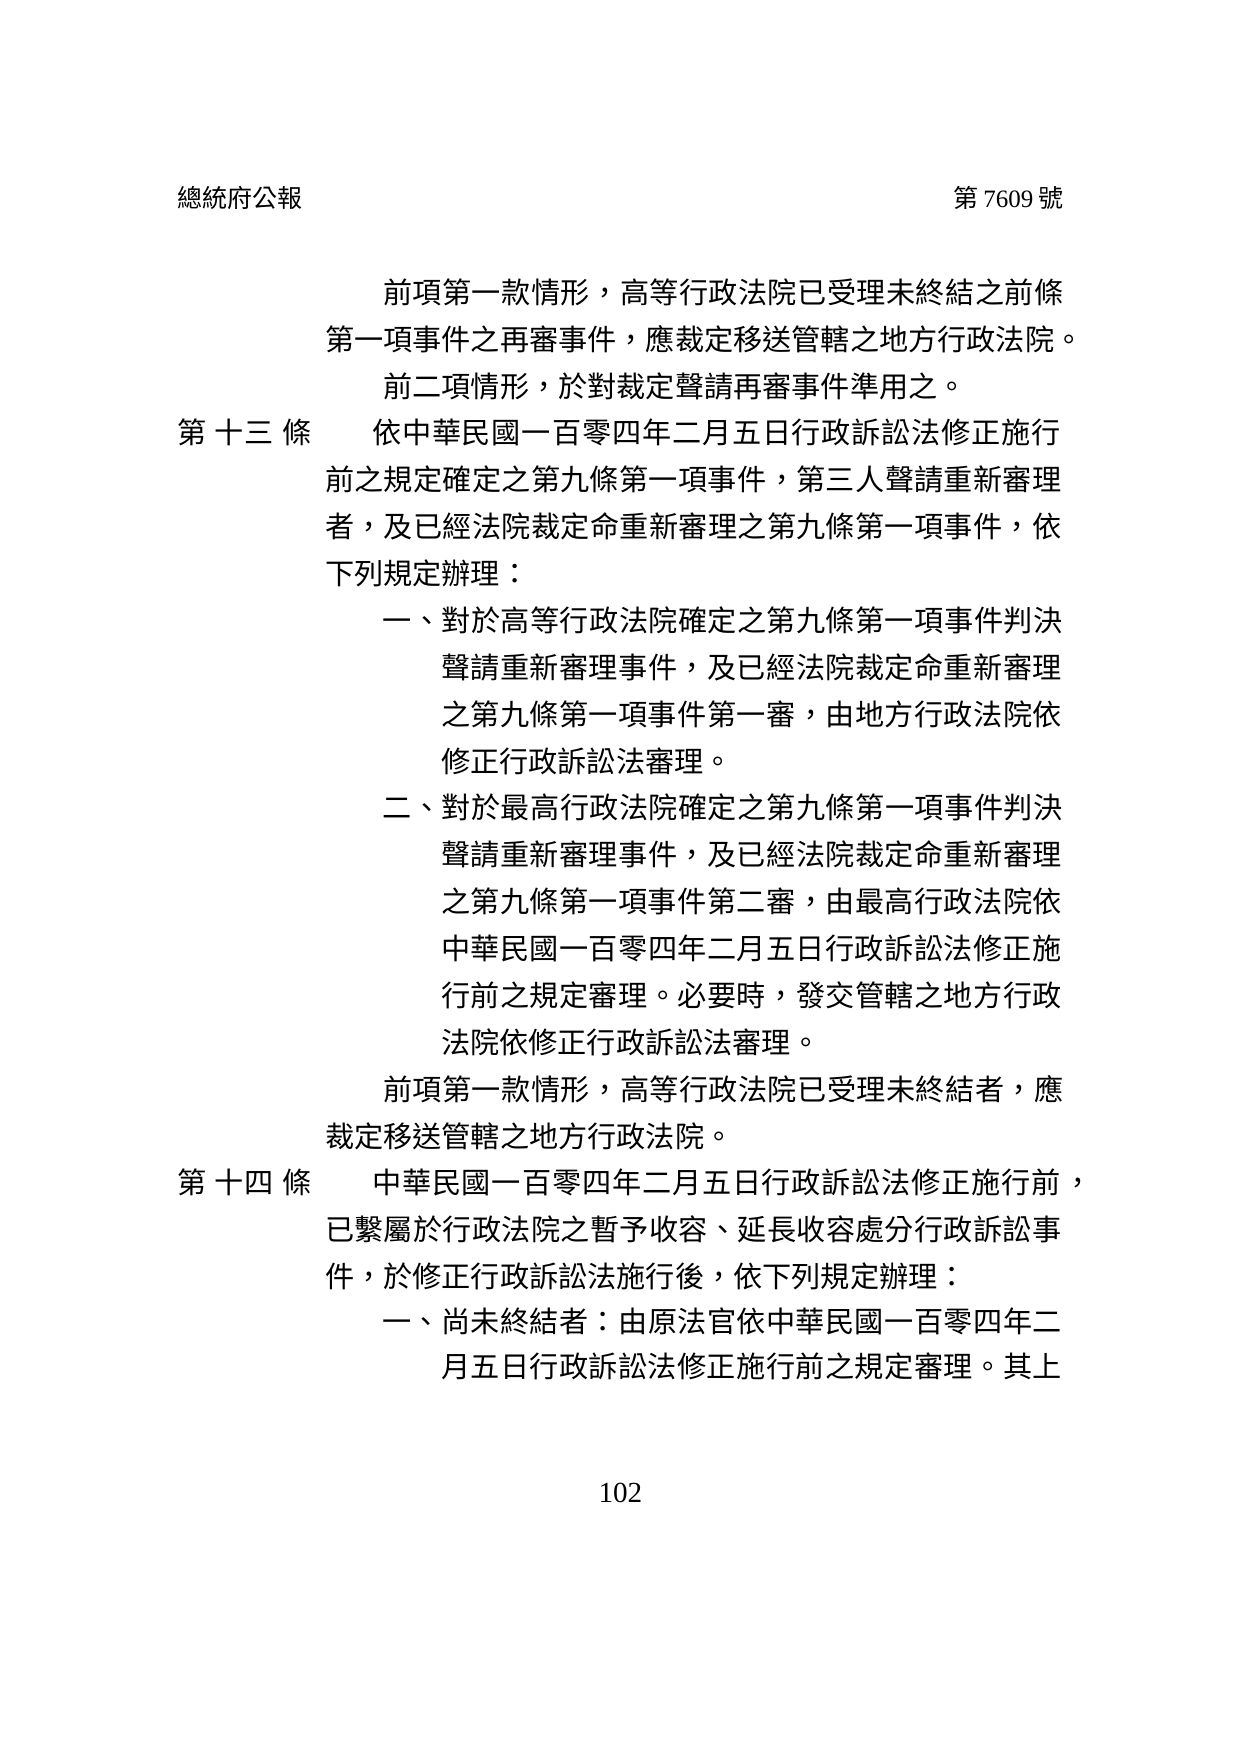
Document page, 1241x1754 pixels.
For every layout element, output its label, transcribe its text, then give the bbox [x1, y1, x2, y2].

text 前項第一款情形，高等行政法院已受理未終結者，應裁定移送管轄之地方行政法院。 [325, 1063, 1063, 1156]
text 一、對於高等行政法院確定之第九條第一項事件判決聲請重新審理事件，及已經法院裁定命重新審理之第九條第一項事件第一審，由地方行政法院依修正行政訴訟法審理。 [382, 594, 1063, 781]
text 二、對於最高行政法院確定之第九條第一項事件判決聲請重新審理事件，及已經法院裁定命重新審理之第九條第一項事件第二審，由最高行政法院依中華民國一百零四年二月五日行政訴訟法修正施行前之規定審理。必要時，發交管轄之地方行政法院依修正行政訴訟法審理。 [382, 781, 1063, 1063]
text 前項第一款情形，高等行政法院已受理未終結之前條第一項事件之再審事件，應裁定移送管轄之地方行政法院。 [325, 266, 1063, 359]
text 一、 尚未終結者：由原法官依中華民國一百零四年二月五日行政訴訟法修正施行前之規定審理。其上 [382, 1297, 1063, 1387]
text 前二項情形，於對裁定聲請再審事件準用之。 [325, 359, 1063, 406]
text 第 十三 條 依中華民國一百零四年二月五日行政訴訟法修正施行前之規定確定之第九條第一項事件，第三人聲請重新審理者，及已經法院裁定命重新審理之第九條第一項事件，依下列規定辦理： [177, 406, 1063, 594]
text 第 十四 條 中華民國一百零四年二月五日行政訴訟法修正施行前，已繫屬於行政法院之暫予收容、延長收容處分行政訴訟事件，於修正行政訴訟法施行後，依下列規定辦理： [177, 1156, 1063, 1297]
